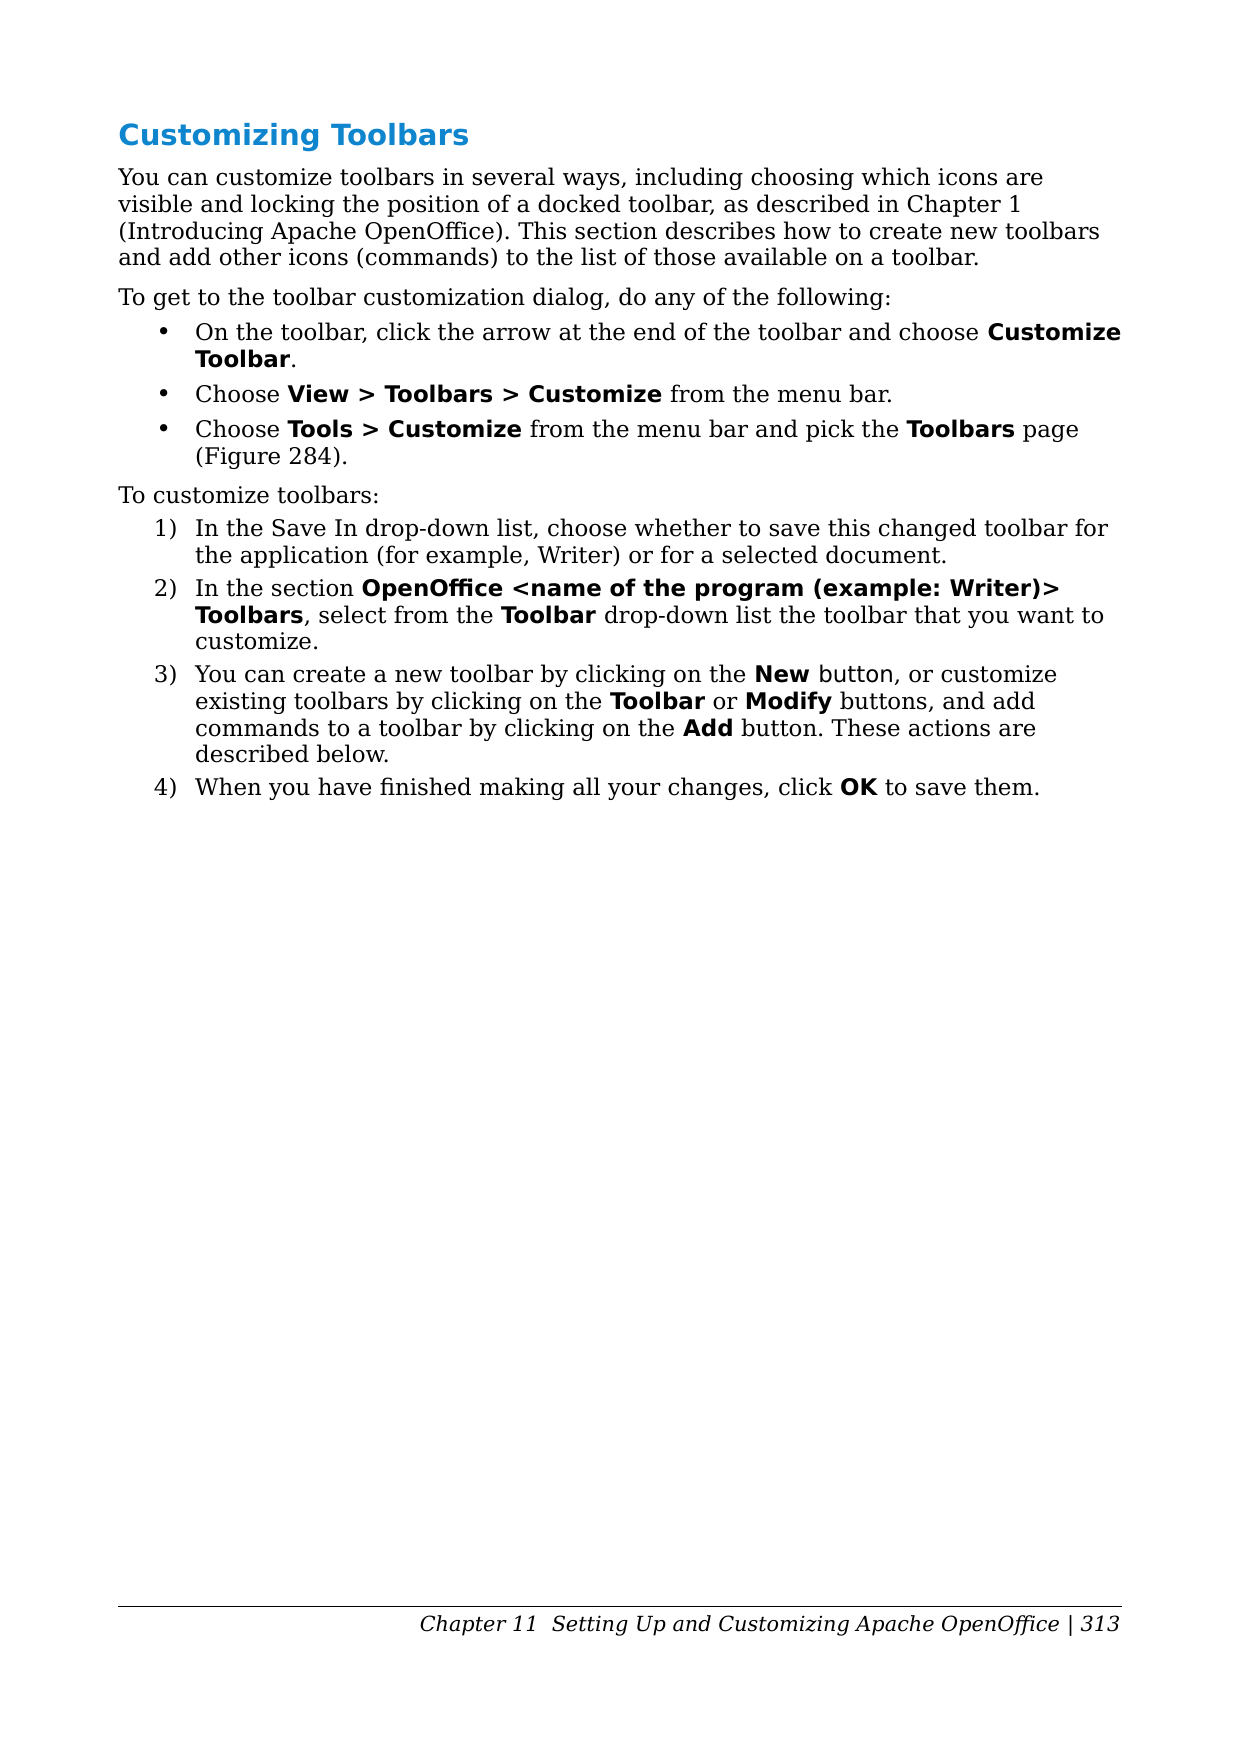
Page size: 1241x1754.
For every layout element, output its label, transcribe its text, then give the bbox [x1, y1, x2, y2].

list Choose View > Toolbars > Customize from the menu bar. [156, 379, 1122, 408]
list To customize toolbars: [118, 482, 1122, 509]
list To get to the toolbar customization dialog, do any of the following: [118, 284, 1122, 310]
list In the Save In drop-down list, choose whether to save this changed toolbar for the application (for example, Writer) or for a selected document. [177, 516, 1122, 569]
list When you have finished making all your changes, click OK to save them. [177, 774, 1122, 801]
list On the toolbar, click the arrow at the end of the toolbar and choose Customize Toolbar. [156, 317, 1122, 373]
text You can customize toolbars in several ways, including choosing which icons are visible and locking the position of a docked toolbar, as described in Chapter 1 (Introducing Apache OpenOffice). This section describes how to create new toolbars and add other icons (commands) to the list of those available on a toolbar. [118, 164, 1122, 271]
subtitle Customizing Toolbars [118, 118, 1122, 152]
list Choose Tools > Customize from the menu bar and pick the Toolbars page (Figure 284). [156, 414, 1122, 470]
list You can create a new toolbar by clicking on the New button, or customize existing toolbars by clicking on the Toolbar or Modify buttons, and add commands to a toolbar by clicking on the Add button. These actions are described below. [177, 661, 1122, 768]
list In the section OpenOffice <name of the program (example: Writer)> Toolbars, select from the Toolbar drop-down list the toolbar that you want to customize. [177, 575, 1122, 655]
